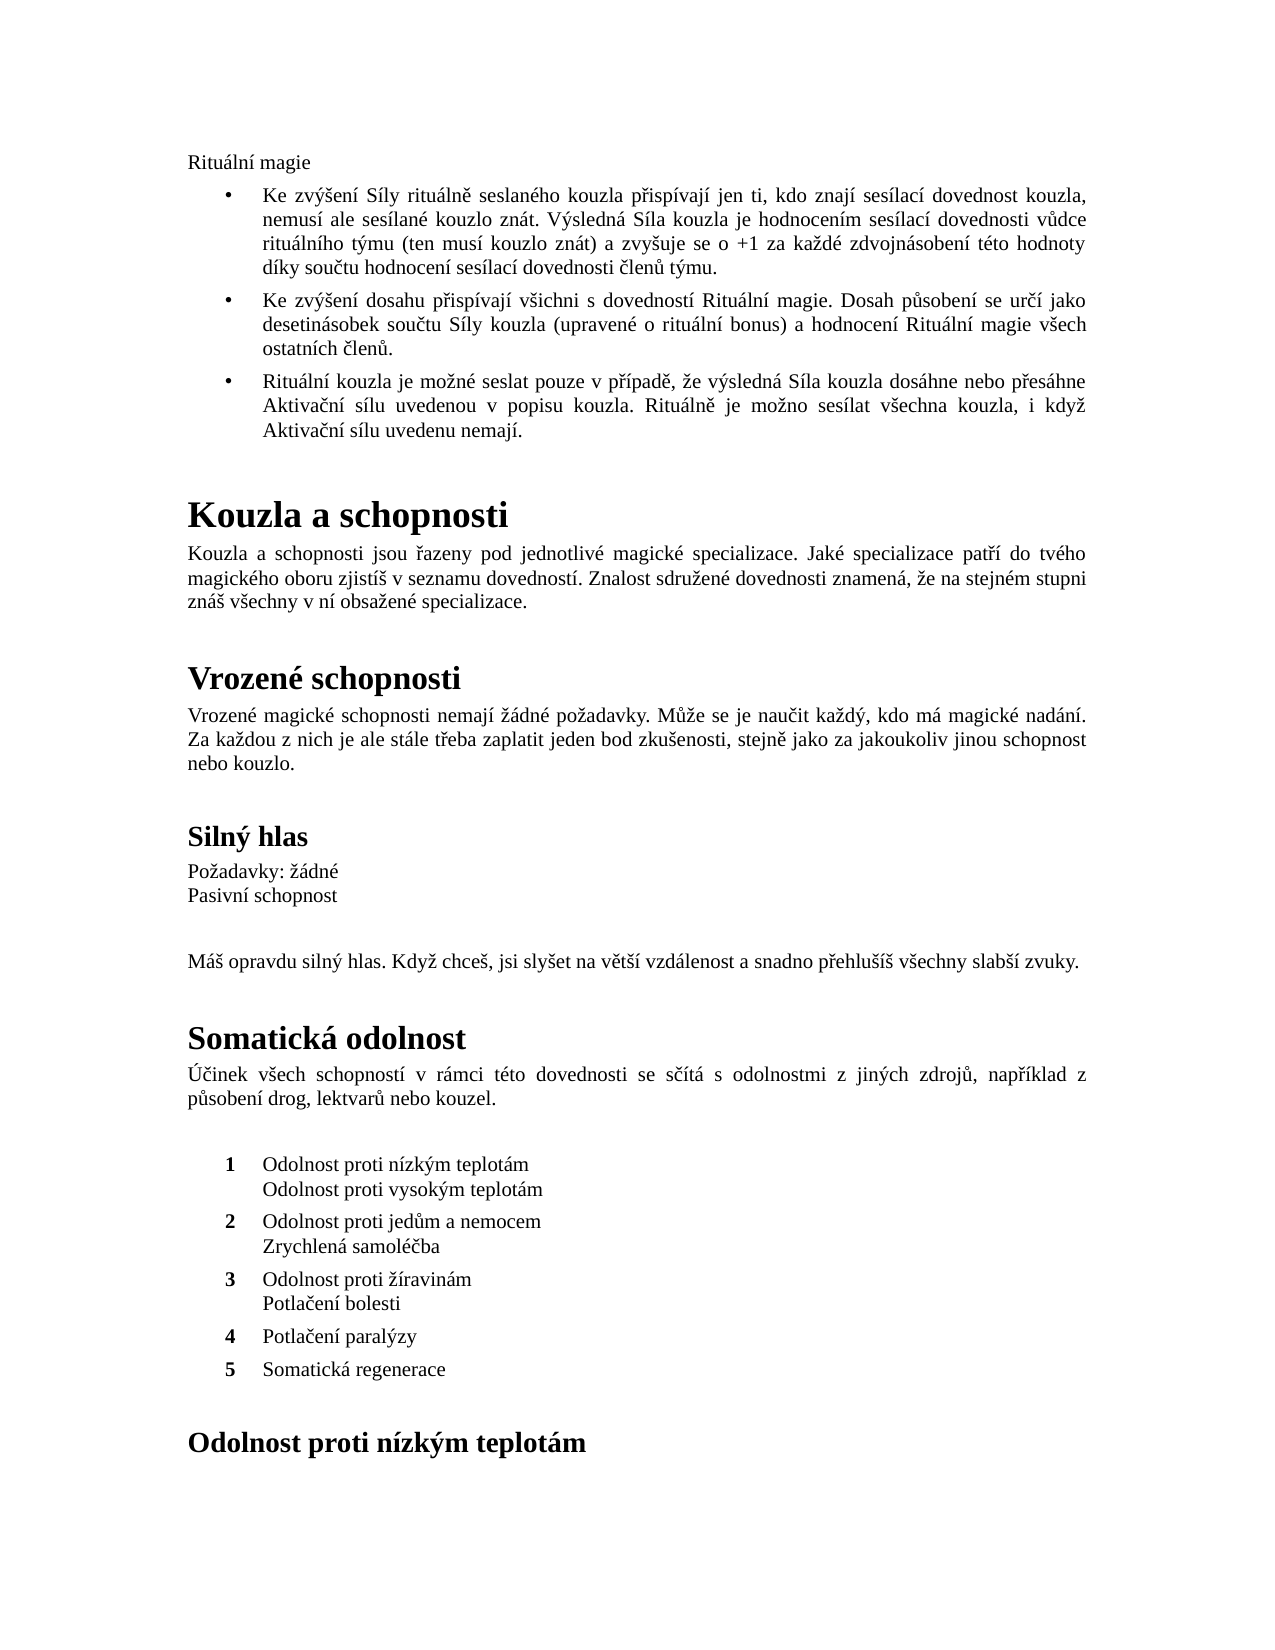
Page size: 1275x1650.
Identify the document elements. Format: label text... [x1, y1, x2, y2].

list Potlačení paralýzy [225, 1324, 1087, 1348]
list Ke zvýšení Síly rituálně seslaného kouzla přispívají jen ti, kdo znají sesílací dovednost kouzla, nemusí ale sesílané kouzlo znát. Výsledná Síla kouzla je hodnocením sesílací dovednosti vůdce rituálního týmu (ten musí kouzlo znát) a zvyšuje se o +1 za každé zdvojnásobení této hodnoty díky součtu hodnocení sesílací dovednosti členů týmu. [225, 183, 1087, 279]
text Rituální magie [187, 150, 1087, 174]
list Odolnost proti jedům a nemocem Zrychlená samoléčba [225, 1209, 1087, 1258]
subtitle Somatická odolnost [187, 1018, 1087, 1056]
text Kouzla a schopnosti jsou řazeny pod jednotlivé magické specializace. Jaké specializace patří do tvého magického oboru zjistíš v seznamu dovedností. Znalost sdružené dovednosti znamená, že na stejném stupni znáš všechny v ní obsažené specializace. [187, 541, 1087, 613]
subtitle Odolnost proti nízkým teplotám [187, 1426, 1087, 1459]
subtitle Vrozené schopnosti [187, 658, 1087, 697]
list Odolnost proti nízkým teplotám Odolnost proti vysokým teplotám [225, 1152, 1087, 1201]
subtitle Kouzla a schopnosti [187, 492, 1087, 535]
subtitle Silný hlas [187, 819, 1087, 853]
list Ke zvýšení dosahu přispívají všichni s dovedností Rituální magie. Dosah působení se určí jako desetinásobek součtu Síly kouzla (upravené o rituální bonus) a hodnocení Rituální magie všech ostatních členů. [225, 288, 1087, 360]
text Vrozené magické schopnosti nemají žádné požadavky. Může se je naučit každý, kdo má magické nadání. Za každou z nich je ale stále třeba zaplatit jeden bod zkušenosti, stejně jako za jakoukoliv jinou schopnost nebo kouzlo. [187, 703, 1087, 775]
text Účinek všech schopností v rámci této dovednosti se sčítá s odolnostmi z jiných zdrojů, například z působení drog, lektvarů nebo kouzel. [187, 1062, 1087, 1110]
list Somatická regenerace [225, 1357, 1087, 1381]
text Máš opravdu silný hlas. Když chceš, jsi slyšet na větší vzdálenost a snadno přehlušíš všechny slabší zvuky. [187, 949, 1087, 973]
list Rituální kouzla je možné seslat pouze v případě, že výsledná Síla kouzla dosáhne nebo přesáhne Aktivační sílu uvedenou v popisu kouzla. Rituálně je možno sesílat všechna kouzla, i když Aktivační sílu uvedenu nemají. [225, 369, 1087, 442]
list Odolnost proti žíravinám Potlačení bolesti [225, 1267, 1087, 1315]
text Požadavky: žádné Pasivní schopnost [187, 859, 1087, 907]
